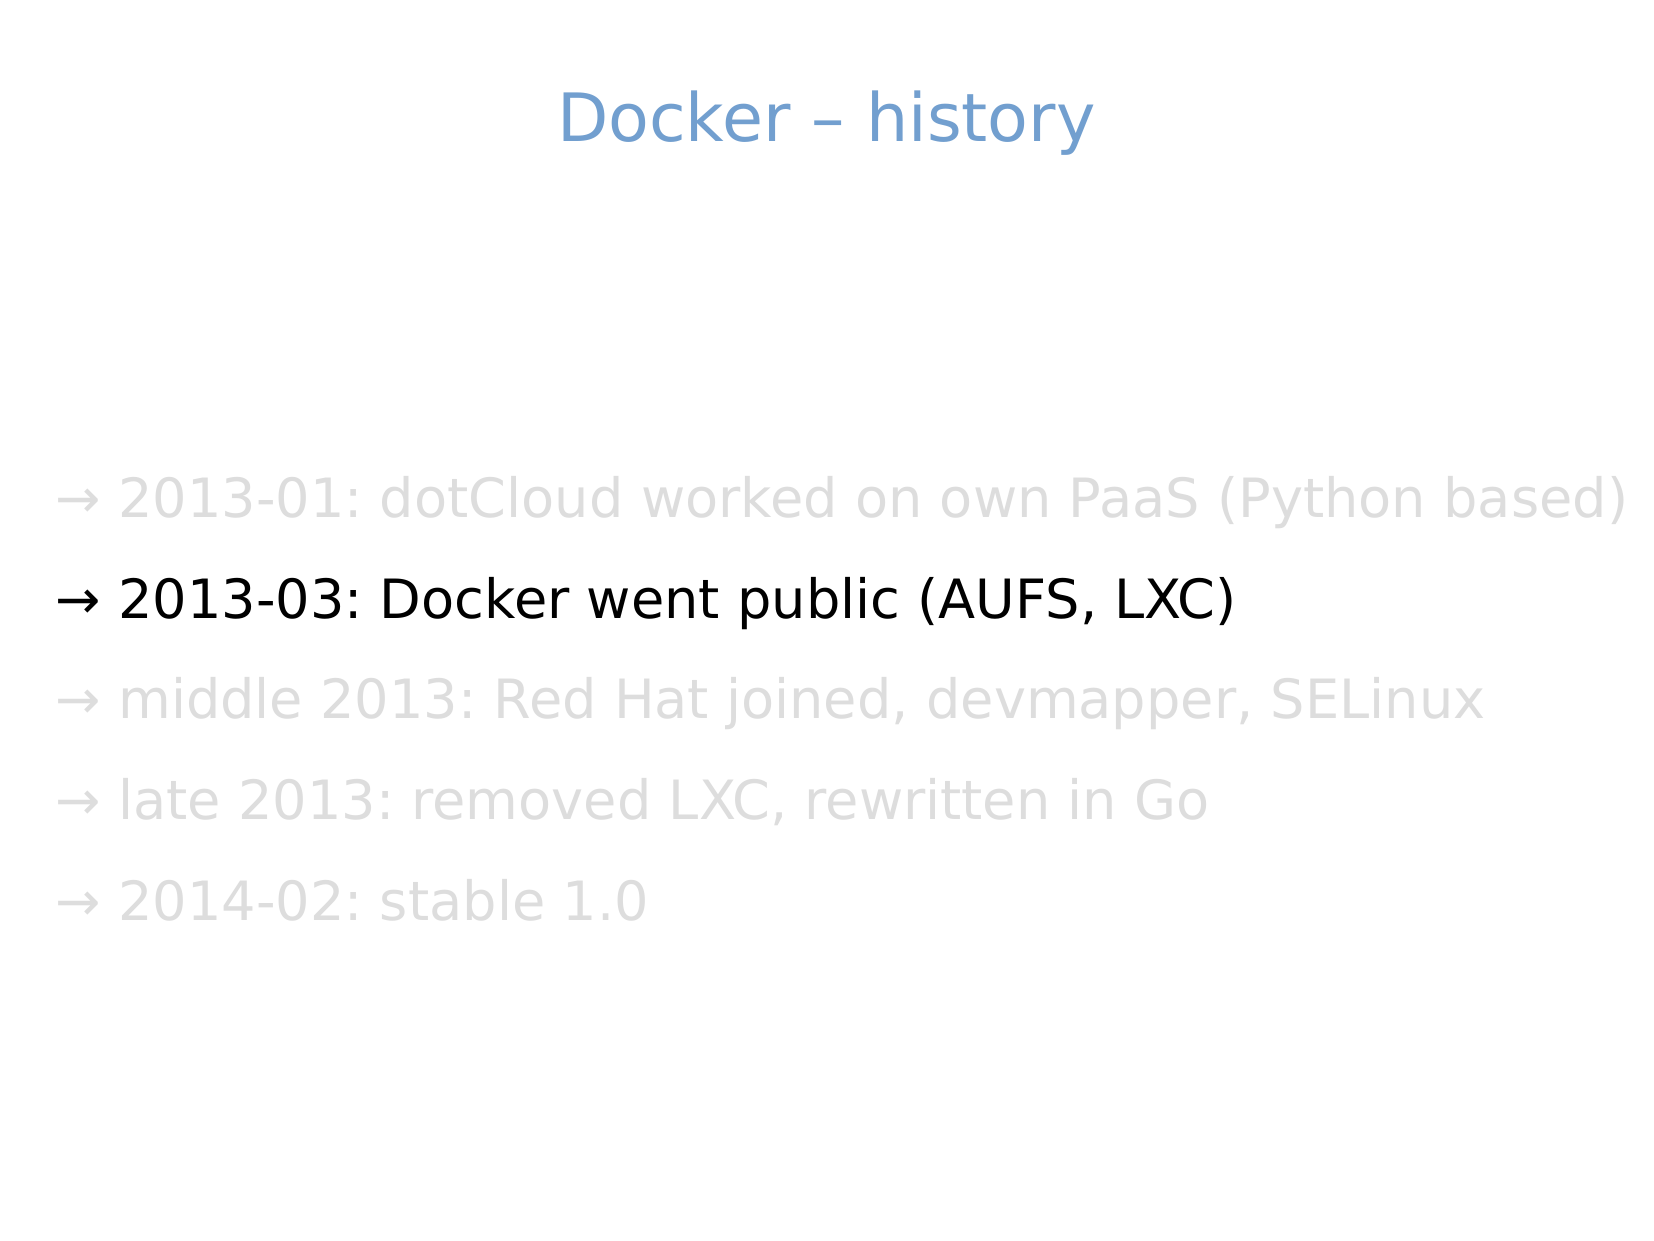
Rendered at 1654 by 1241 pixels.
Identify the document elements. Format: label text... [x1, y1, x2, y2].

text_box Docker – history [542, 72, 1112, 166]
text_box → 2013-01: dotCloud worked on own PaaS (Python based) → 2013-03: Docker went public (AUFS, LXC) → middle 2013: Red Hat joined, devmapper, SELinux → late 2013: removed LXC, rewritten in Go → 2014-02: stable 1.0 [40, 428, 1647, 909]
